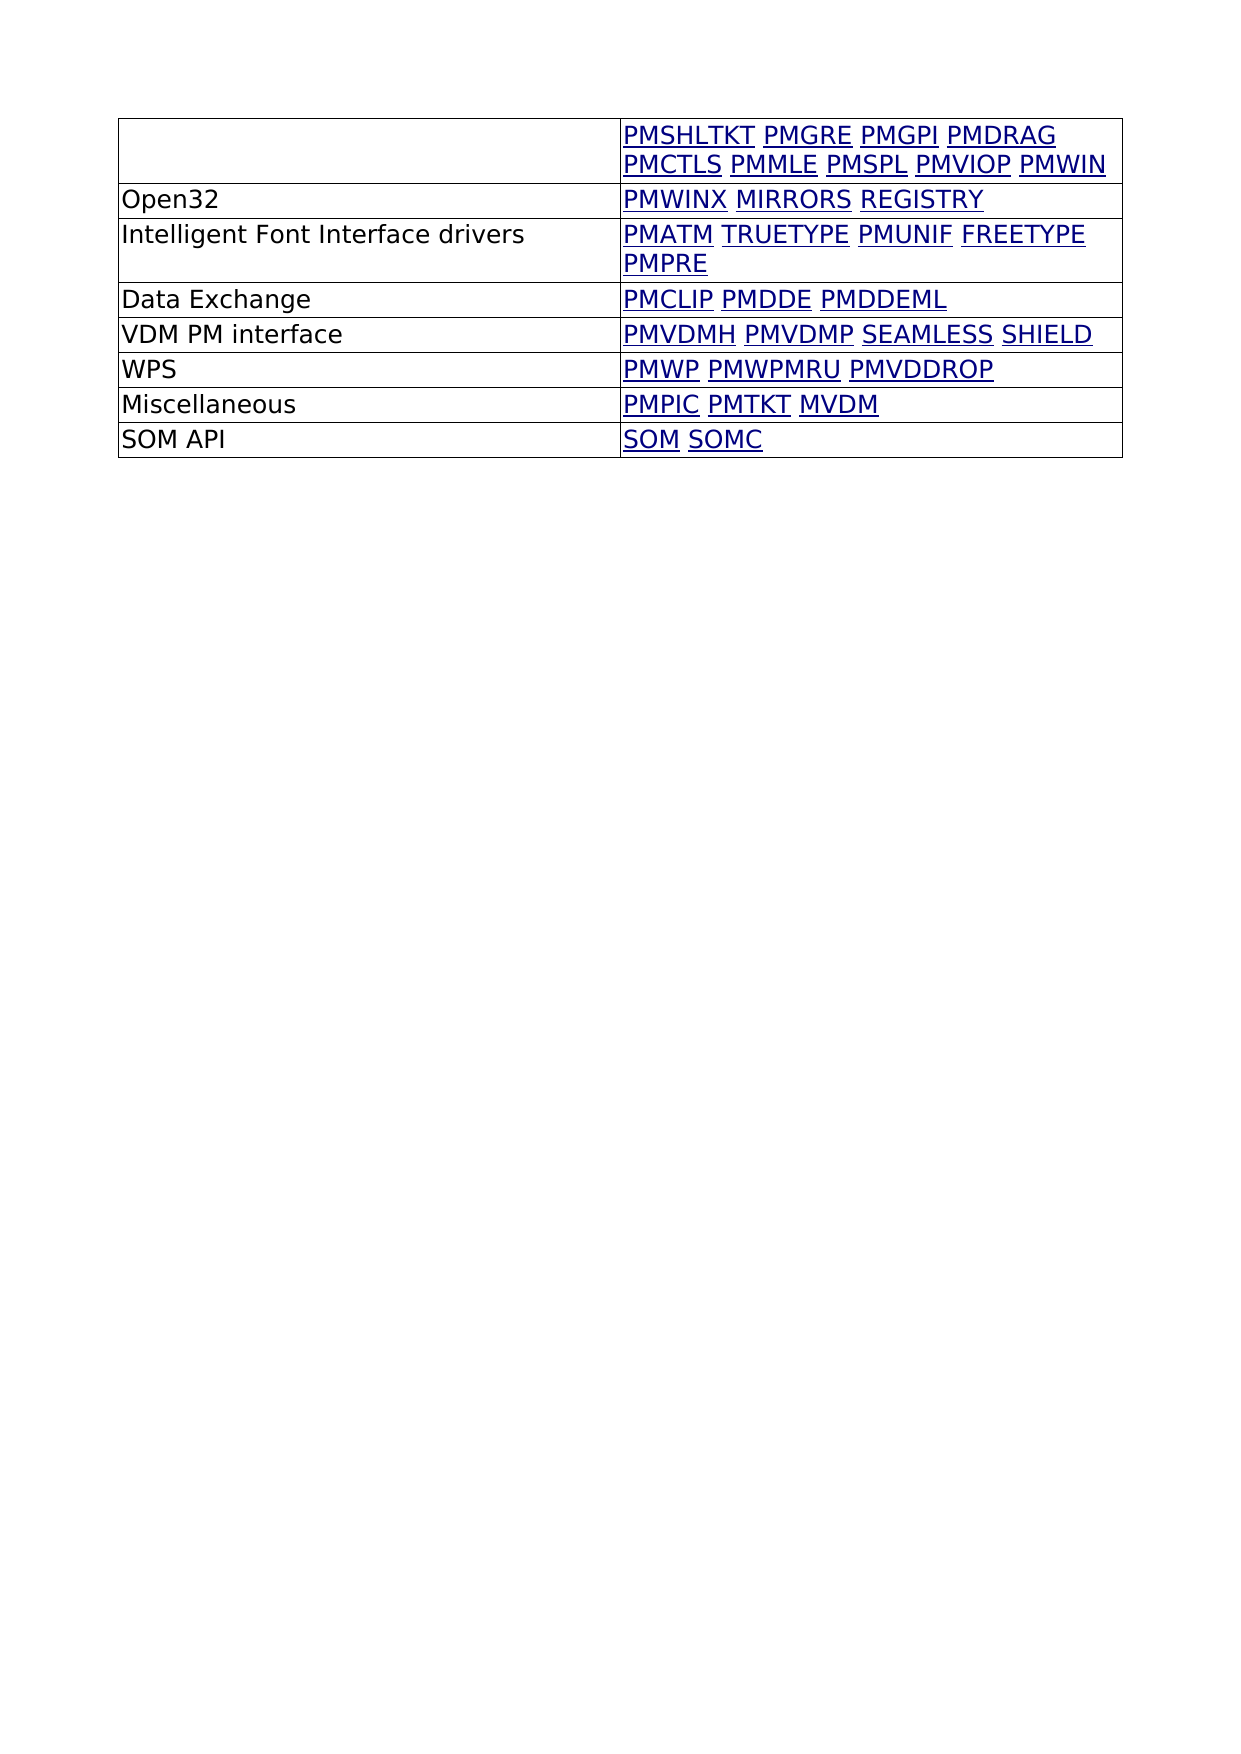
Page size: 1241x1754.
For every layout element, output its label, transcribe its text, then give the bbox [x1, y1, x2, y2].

table_cell VDM PM interface [119, 318, 620, 352]
table_cell WPS [119, 353, 620, 387]
table_cell SOM SOMC [621, 423, 1122, 457]
table_cell Miscellaneous [119, 388, 620, 422]
table_cell PMWP PMWPMRU PMVDDROP [621, 353, 1122, 387]
table_cell Intelligent Font Interface drivers [119, 219, 620, 282]
table_cell SOM API [119, 423, 620, 457]
table_cell Data Exchange [119, 283, 620, 317]
table_cell PMWINX MIRRORS REGISTRY [621, 184, 1122, 217]
table_cell PMSHLTKT PMGRE PMGPI PMDRAG PMCTLS PMMLE PMSPL PMVIOP PMWIN [621, 119, 1122, 182]
table_cell PMATM TRUETYPE PMUNIF FREETYPE PMPRE [621, 219, 1122, 282]
table_cell PMPIC PMTKT MVDM [621, 388, 1122, 422]
table_cell Open32 [119, 184, 620, 217]
table_cell [119, 119, 620, 182]
table_cell PMVDMH PMVDMP SEAMLESS SHIELD [621, 318, 1122, 352]
table_cell PMCLIP PMDDE PMDDEML [621, 283, 1122, 317]
